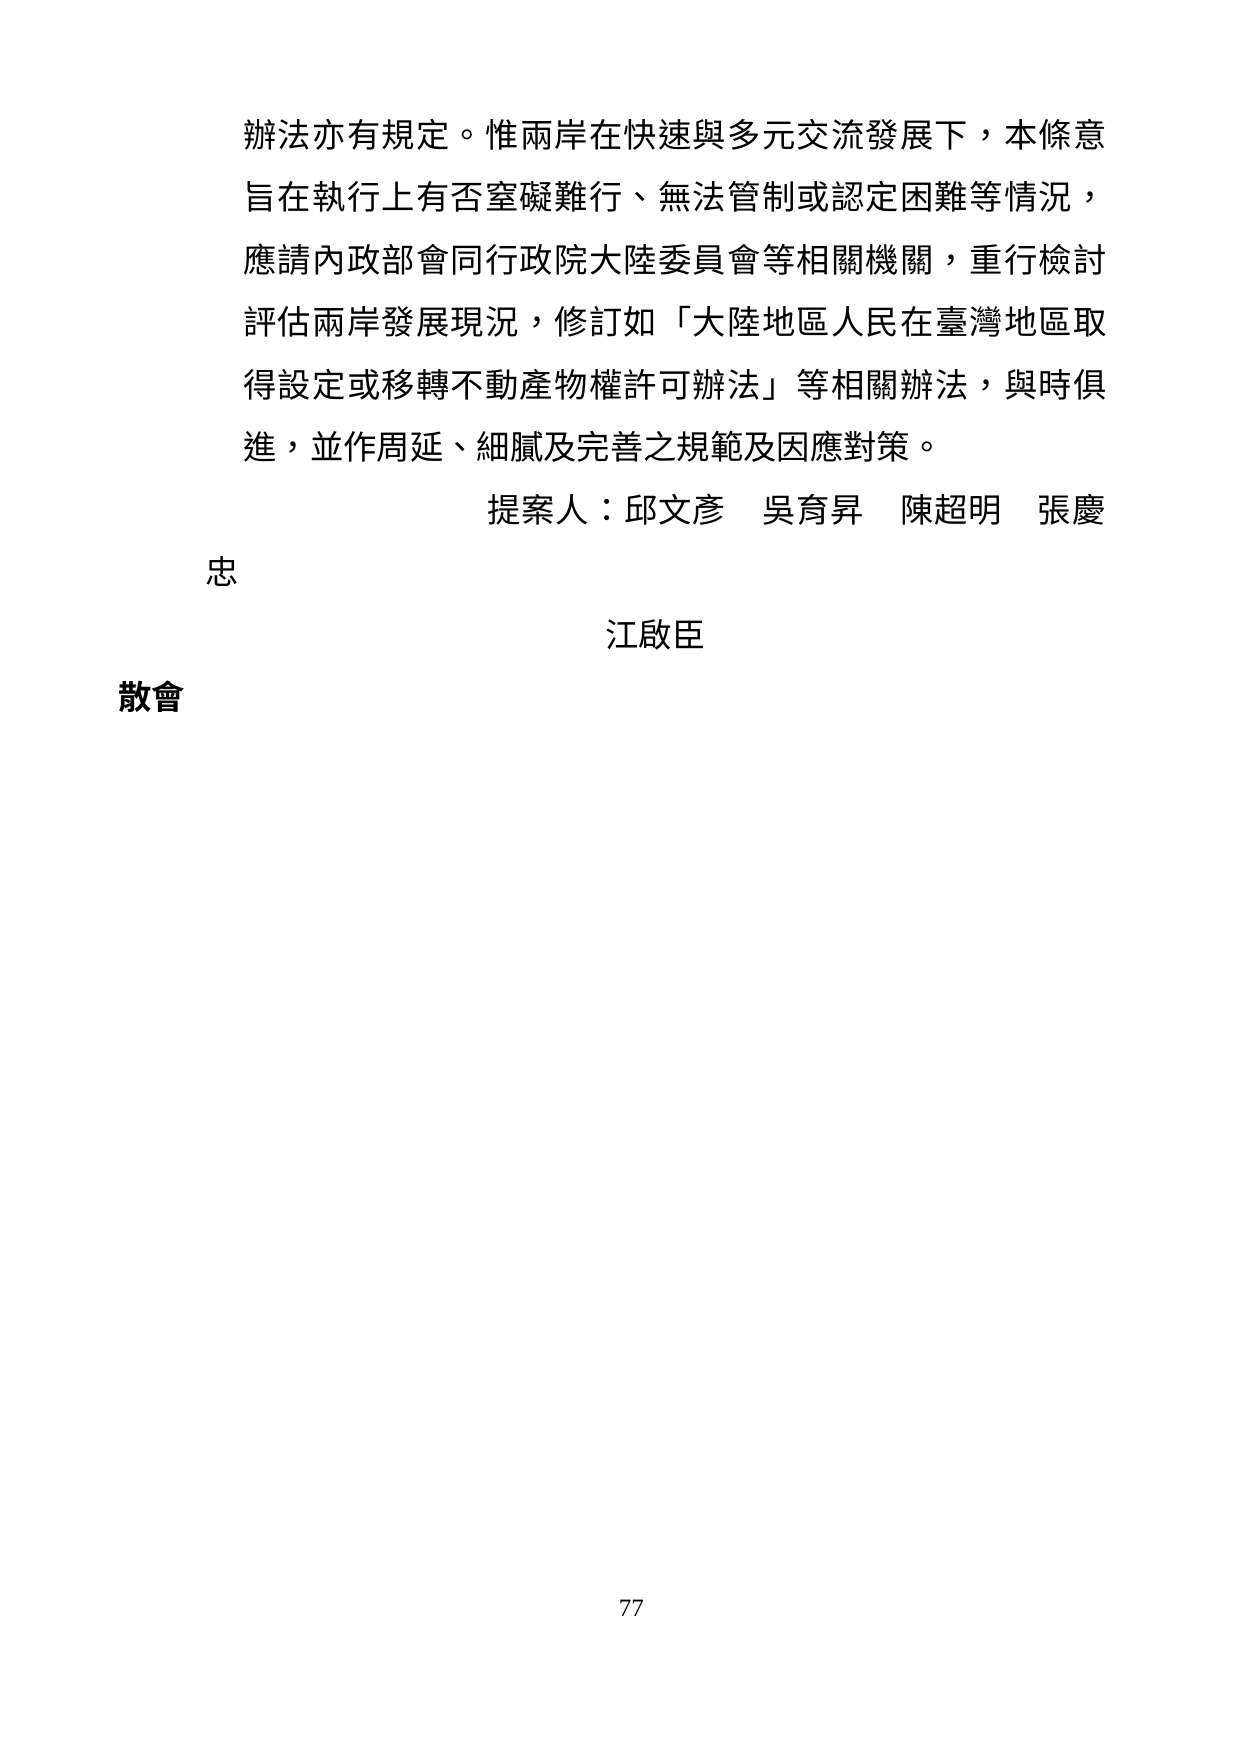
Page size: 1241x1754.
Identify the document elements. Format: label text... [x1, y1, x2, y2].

text 辦法亦有規定。惟兩岸在快速與多元交流發展下，本條意旨在執行上有否窒礙難行、無法管制或認定困難等情況，應請內政部會同行政院大陸委員會等相關機關，重行檢討評估兩岸發展現況，修訂如「大陸地區人民在臺灣地區取得設定或移轉不動產物權許可辦法」等相關辦法，與時俱進，並作周延、細膩及完善之規範及因應對策。 [143, 91, 1106, 466]
text 江啟臣 [206, 591, 1106, 653]
text 提案人：邱文彥 吳育昇 陳超明 張慶忠 [206, 466, 1106, 591]
text 散會 [118, 653, 1106, 716]
